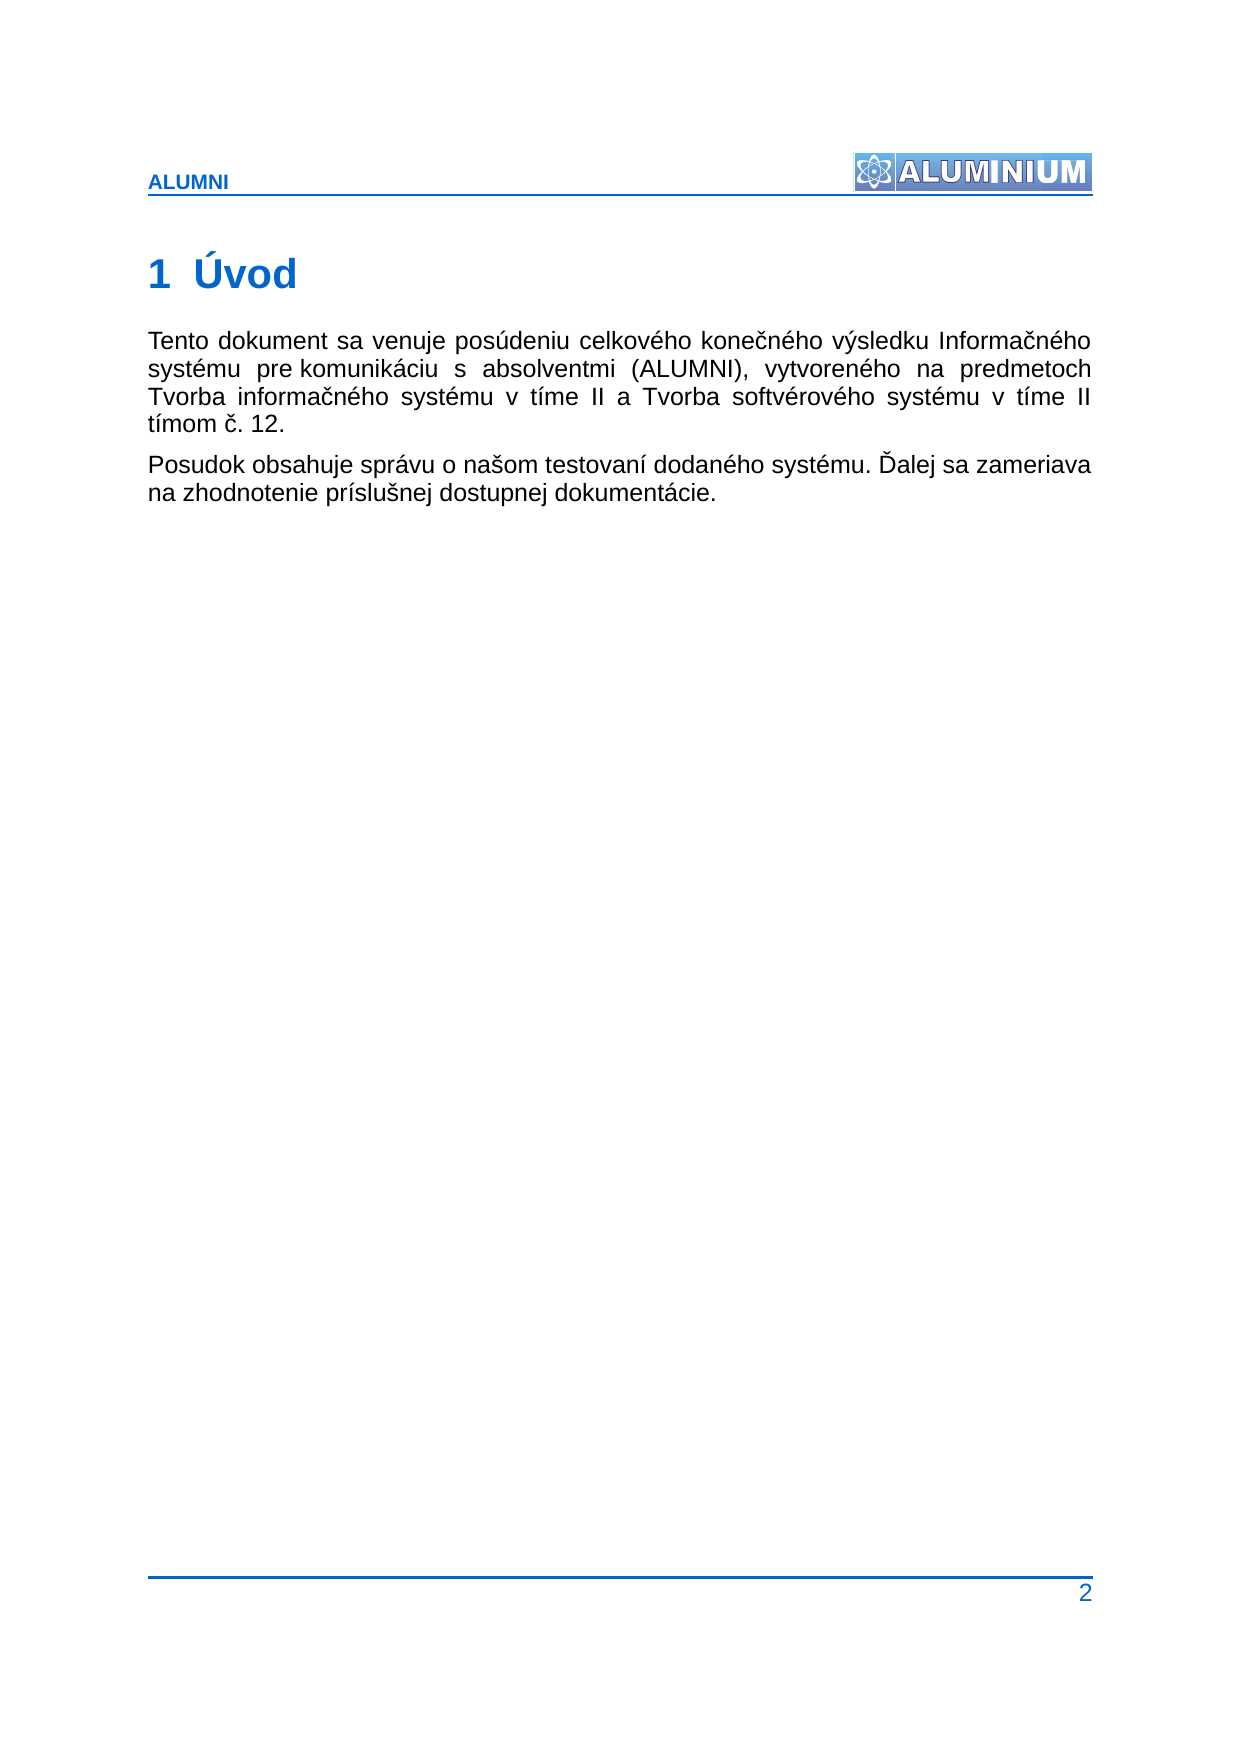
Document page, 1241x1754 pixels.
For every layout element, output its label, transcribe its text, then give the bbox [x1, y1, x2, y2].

subtitle Úvod [148, 250, 1093, 297]
text Posudok obsahuje správu o našom testovaní dodaného systému. Ďalej sa zameriava na zhodnotenie príslušnej dostupnej dokumentácie. [148, 451, 1093, 506]
text Tento dokument sa venuje posúdeniu celkového konečného výsledku Informačného systému pre komunikáciu s absolventmi (ALUMNI), vytvoreného na predmetoch Tvorba informačného systému v tíme II a Tvorba softvérového systému v tíme II tímom č. 12. [148, 326, 1093, 438]
